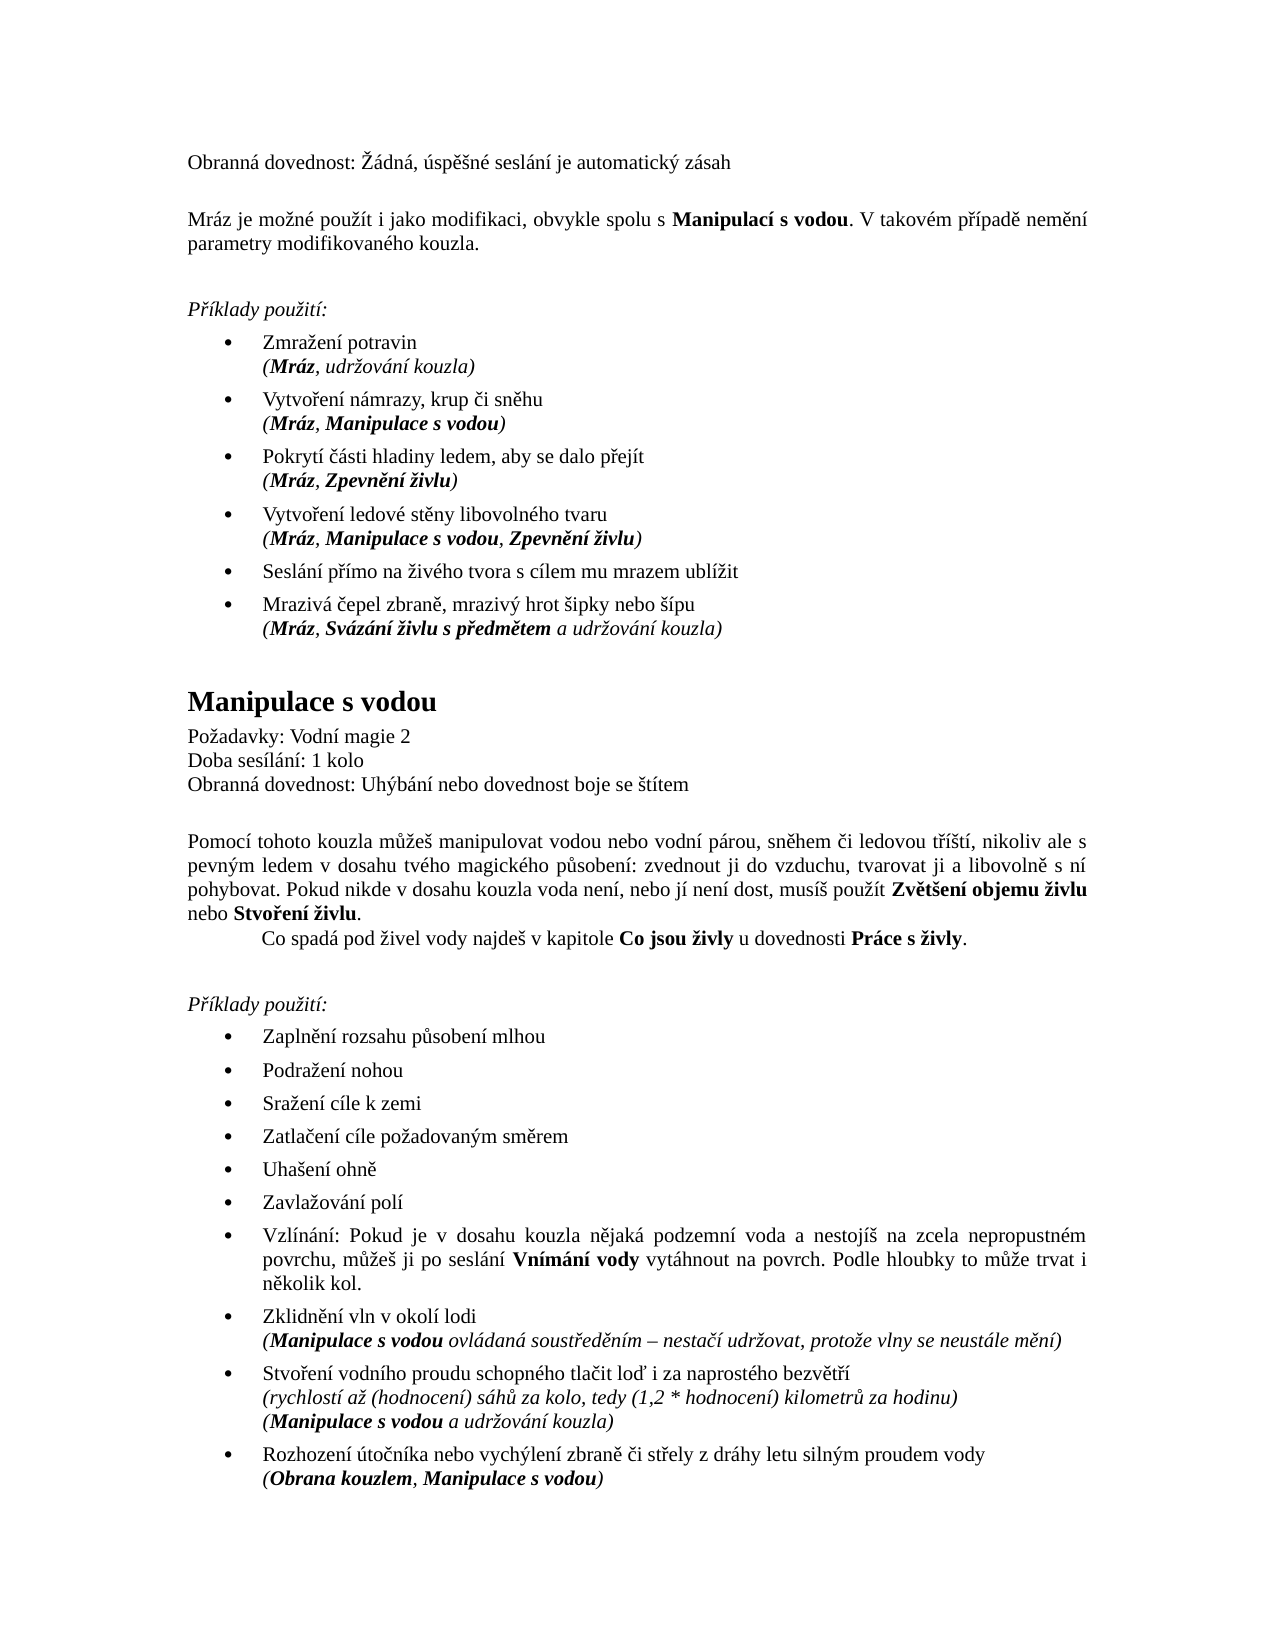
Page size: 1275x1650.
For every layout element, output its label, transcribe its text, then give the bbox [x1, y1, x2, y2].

text Požadavky: Vodní magie 2 Doba sesílání: 1 kolo Obranná dovednost: Uhýbání nebo dovednost boje se štítem [187, 724, 1087, 820]
list Sražení cíle k zemi [225, 1091, 1087, 1114]
text Pomocí tohoto kouzla můžeš manipulovat vodou nebo vodní párou, sněhem či ledovou tříští, nikoliv ale s pevným ledem v dosahu tvého magického působení: zvednout ji do vzduchu, tvarovat ji a libovolně s ní pohybovat. Pokud nikde v dosahu kouzla voda není, nebo jí není dost, musíš použít Zvětšení objemu živlu nebo Stvoření živlu. Co spadá pod živel vody najdeš v kapitole Co jsou živly u dovednosti Práce s živly. [187, 829, 1087, 949]
subtitle Manipulace s vodou [187, 684, 1087, 718]
text Obranná dovednost: Žádná, úspěšné seslání je automatický zásah [187, 150, 1087, 198]
text Mráz je možné použít i jako modifikaci, obvykle spolu s Manipulací s vodou. V takovém případě nemění parametry modifikovaného kouzla. [187, 207, 1087, 255]
list Vzlínání: Pokud je v dosahu kouzla nějaká podzemní voda a nestojíš na zcela nepropustném povrchu, můžeš ji po seslání Vnímání vody vytáhnout na povrch. Podle hloubky to může trvat i několik kol. [225, 1223, 1087, 1295]
list Zavlažování polí [225, 1189, 1087, 1214]
list Vytvoření ledové stěny libovolného tvaru (Mráz, Manipulace s vodou, Zpevnění živlu) [225, 501, 1087, 549]
list Zklidnění vln v okolí lodi (Manipulace s vodou ovládaná soustředěním – nestačí udržovat, protože vlny se neustále mění) [225, 1304, 1087, 1352]
list Zmražení potravin (Mráz, udržování kouzla) [225, 330, 1087, 378]
list Mrazivá čepel zbraně, mrazivý hrot šipky nebo šípu (Mráz, Svázání živlu s předmětem a udržování kouzla) [225, 592, 1087, 640]
list Zaplnění rozsahu působení mlhou [225, 1024, 1087, 1048]
list Zatlačení cíle požadovaným směrem [225, 1123, 1087, 1148]
list Pokrytí části hladiny ledem, aby se dalo přejít (Mráz, Zpevnění živlu) [225, 444, 1087, 492]
list Seslání přímo na živého tvora s cílem mu mrazem ublížit [225, 558, 1087, 583]
list Vytvoření námrazy, krup či sněhu (Mráz, Manipulace s vodou) [225, 387, 1087, 435]
text Příklady použití: [187, 297, 1087, 321]
text Příklady použití: [187, 991, 1087, 1016]
list Podražení nohou [225, 1057, 1087, 1082]
list Stvoření vodního proudu schopného tlačit loď i za naprostého bezvětří (rychlostí až (hodnocení) sáhů za kolo, tedy (1,2 * hodnocení) kilometrů za hodinu) (Manipulace s vodou a udržování kouzla) [225, 1361, 1087, 1433]
list Rozhození útočníka nebo vychýlení zbraně či střely z dráhy letu silným proudem vody (Obrana kouzlem, Manipulace s vodou) [225, 1442, 1087, 1490]
list Uhašení ohně [225, 1157, 1087, 1181]
